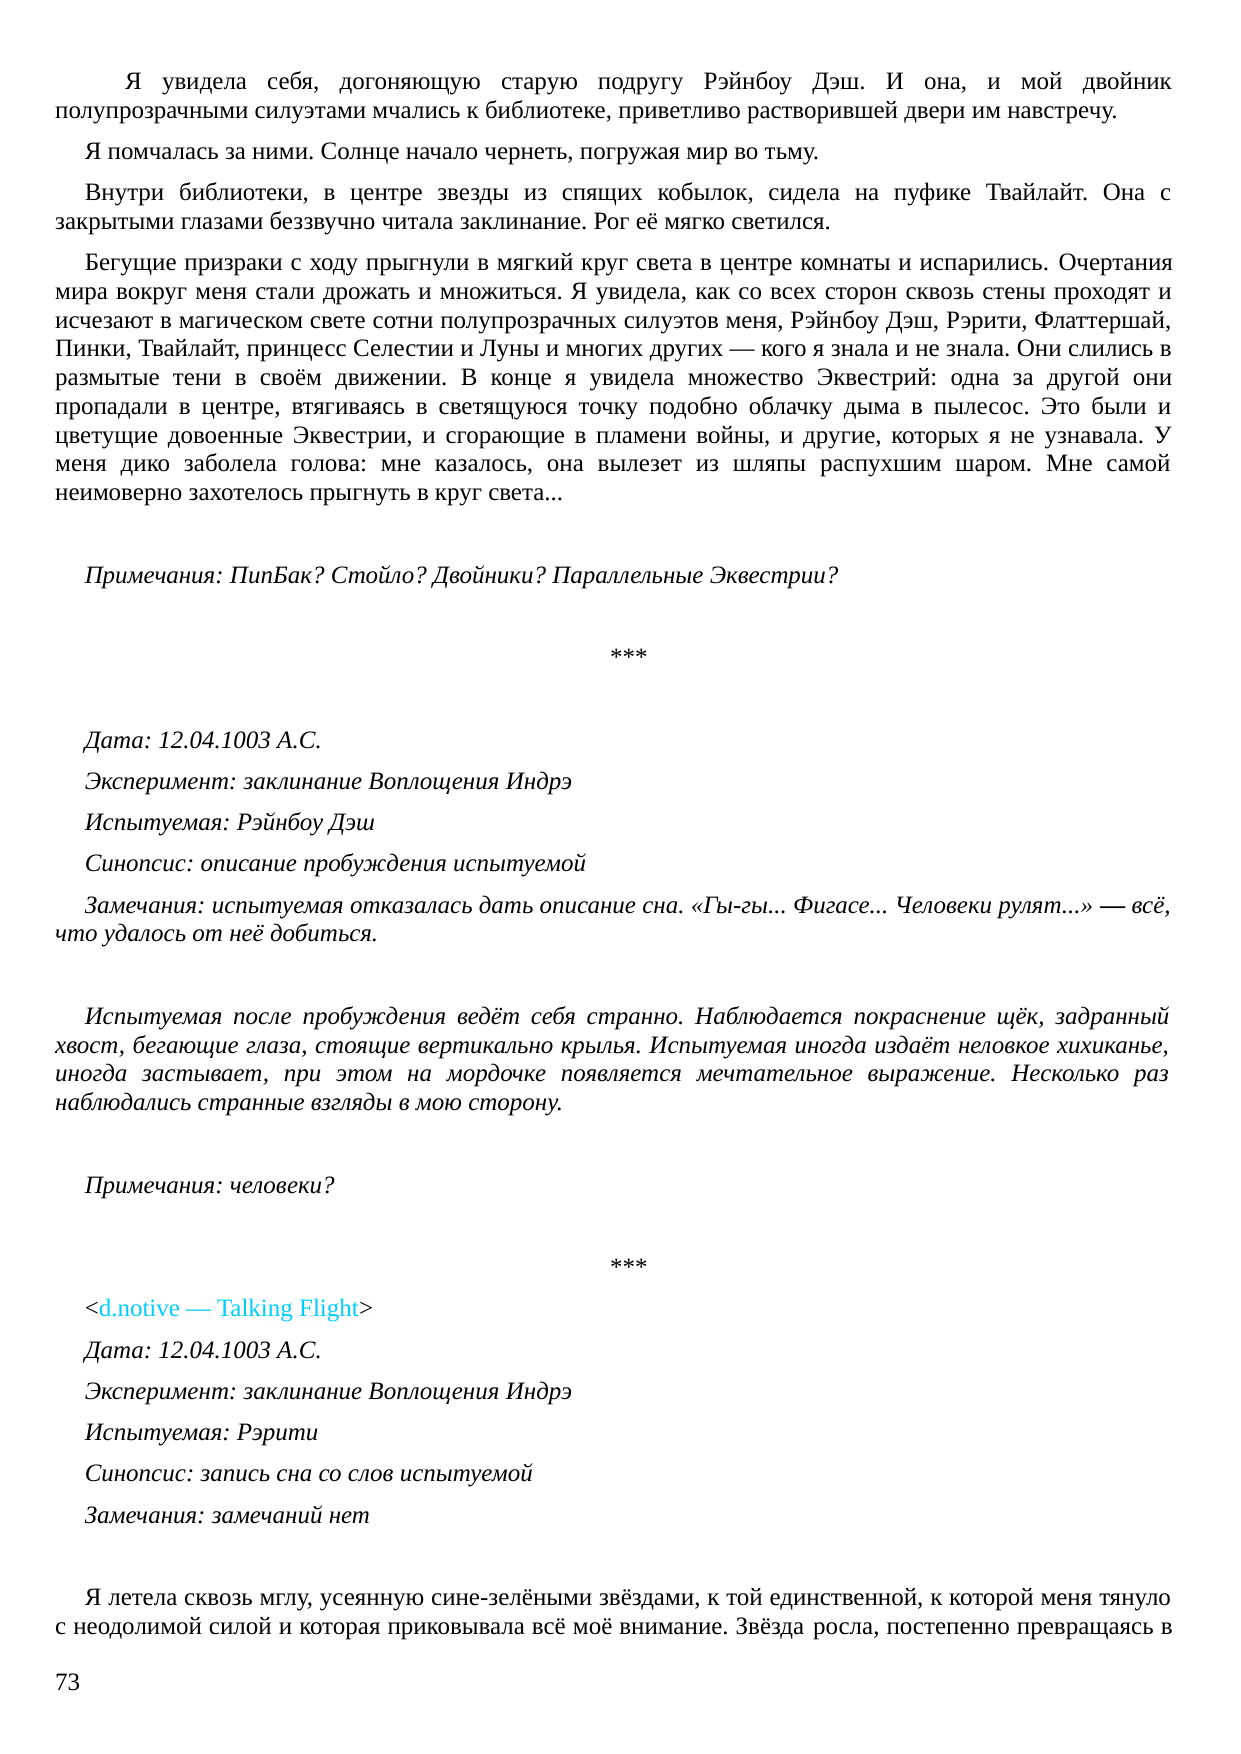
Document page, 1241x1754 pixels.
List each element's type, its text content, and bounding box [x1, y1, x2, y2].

text *** [55, 642, 1173, 671]
text Эксперимент: заклинание Воплощения Индрэ [55, 766, 1173, 795]
text Я помчалась за ними. Солнце начало чернеть, погружая мир во тьму. [55, 136, 1173, 165]
text Эксперимент: заклинание Воплощения Индрэ [55, 1376, 1173, 1405]
text Испытуемая: Рэйнбоу Дэш [55, 807, 1173, 836]
text Примечания: ПипБак? Стойло? Двойники? Параллельные Эквестрии? [55, 560, 1173, 588]
text Испытуемая после пробуждения ведёт себя странно. Наблюдается покраснение щёк, задранный хвост, бегающие глаза, стоящие вертикально крылья. Испытуемая иногда издаёт неловкое хихиканье, иногда застывает, при этом на мордочке появляется мечтательное выражение. Несколько раз наблюдались странные взгляды в мою сторону. [55, 1001, 1173, 1116]
text Замечания: испытуемая отказалась дать описание сна. «Гы-гы... Фигасе... Человеки рулят...» — всё, что удалось от неё добиться. [55, 890, 1173, 947]
text Испытуемая: Рэрити [55, 1417, 1173, 1446]
text Я летела сквозь мглу, усеянную сине-зелёными звёздами, к той единственной, к которой меня тянуло с неодолимой силой и которая приковывала всё моё внимание. Звёзда росла, постепенно превращаясь в [55, 1582, 1173, 1640]
text Бегущие призраки с ходу прыгнули в мягкий круг света в центре комнаты и испарились. Очертания мира вокруг меня стали дрожать и множиться. Я увидела, как со всех сторон сквозь стены проходят и исчезают в магическом свете сотни полупрозрачных силуэтов меня, Рэйнбоу Дэш, Рэрити, Флаттершай, Пинки, Твайлайт, принцесс Селестии и Луны и многих других — кого я знала и не знала. Они слились в размытые тени в своём движении. В конце я увидела множество Эквестрий: одна за другой они пропадали в центре, втягиваясь в светящуюся точку подобно облачку дыма в пылесос. Это были и цветущие довоенные Эквестрии, и сгорающие в пламени войны, и другие, которых я не узнавала. У меня дико заболела голова: мне казалось, она вылезет из шляпы распухшим шаром. Мне самой неимоверно захотелось прыгнуть в круг света... [55, 247, 1173, 506]
text <d.notive — Talking Flight> [55, 1293, 1173, 1322]
text Замечания: замечаний нет [55, 1500, 1173, 1528]
text Примечания: человеки? [55, 1170, 1173, 1198]
text Синопсис: запись сна со слов испытуемой [55, 1458, 1173, 1487]
text Я увидела себя, догоняющую старую подругу Рэйнбоу Дэш. И она, и мой двойник полупрозрачными силуэтами мчались к библиотеке, приветливо растворившей двери им навстречу. [55, 66, 1173, 123]
text *** [55, 1252, 1173, 1281]
text Дата: 12.04.1003 А.С. [55, 1335, 1173, 1363]
text Внутри библиотеки, в центре звезды из спящих кобылок, сидела на пуфике Твайлайт. Она с закрытыми глазами беззвучно читала заклинание. Рог её мягко светился. [55, 177, 1173, 235]
text Дата: 12.04.1003 А.С. [55, 725, 1173, 753]
text Синопсис: описание пробуждения испытуемой [55, 848, 1173, 877]
